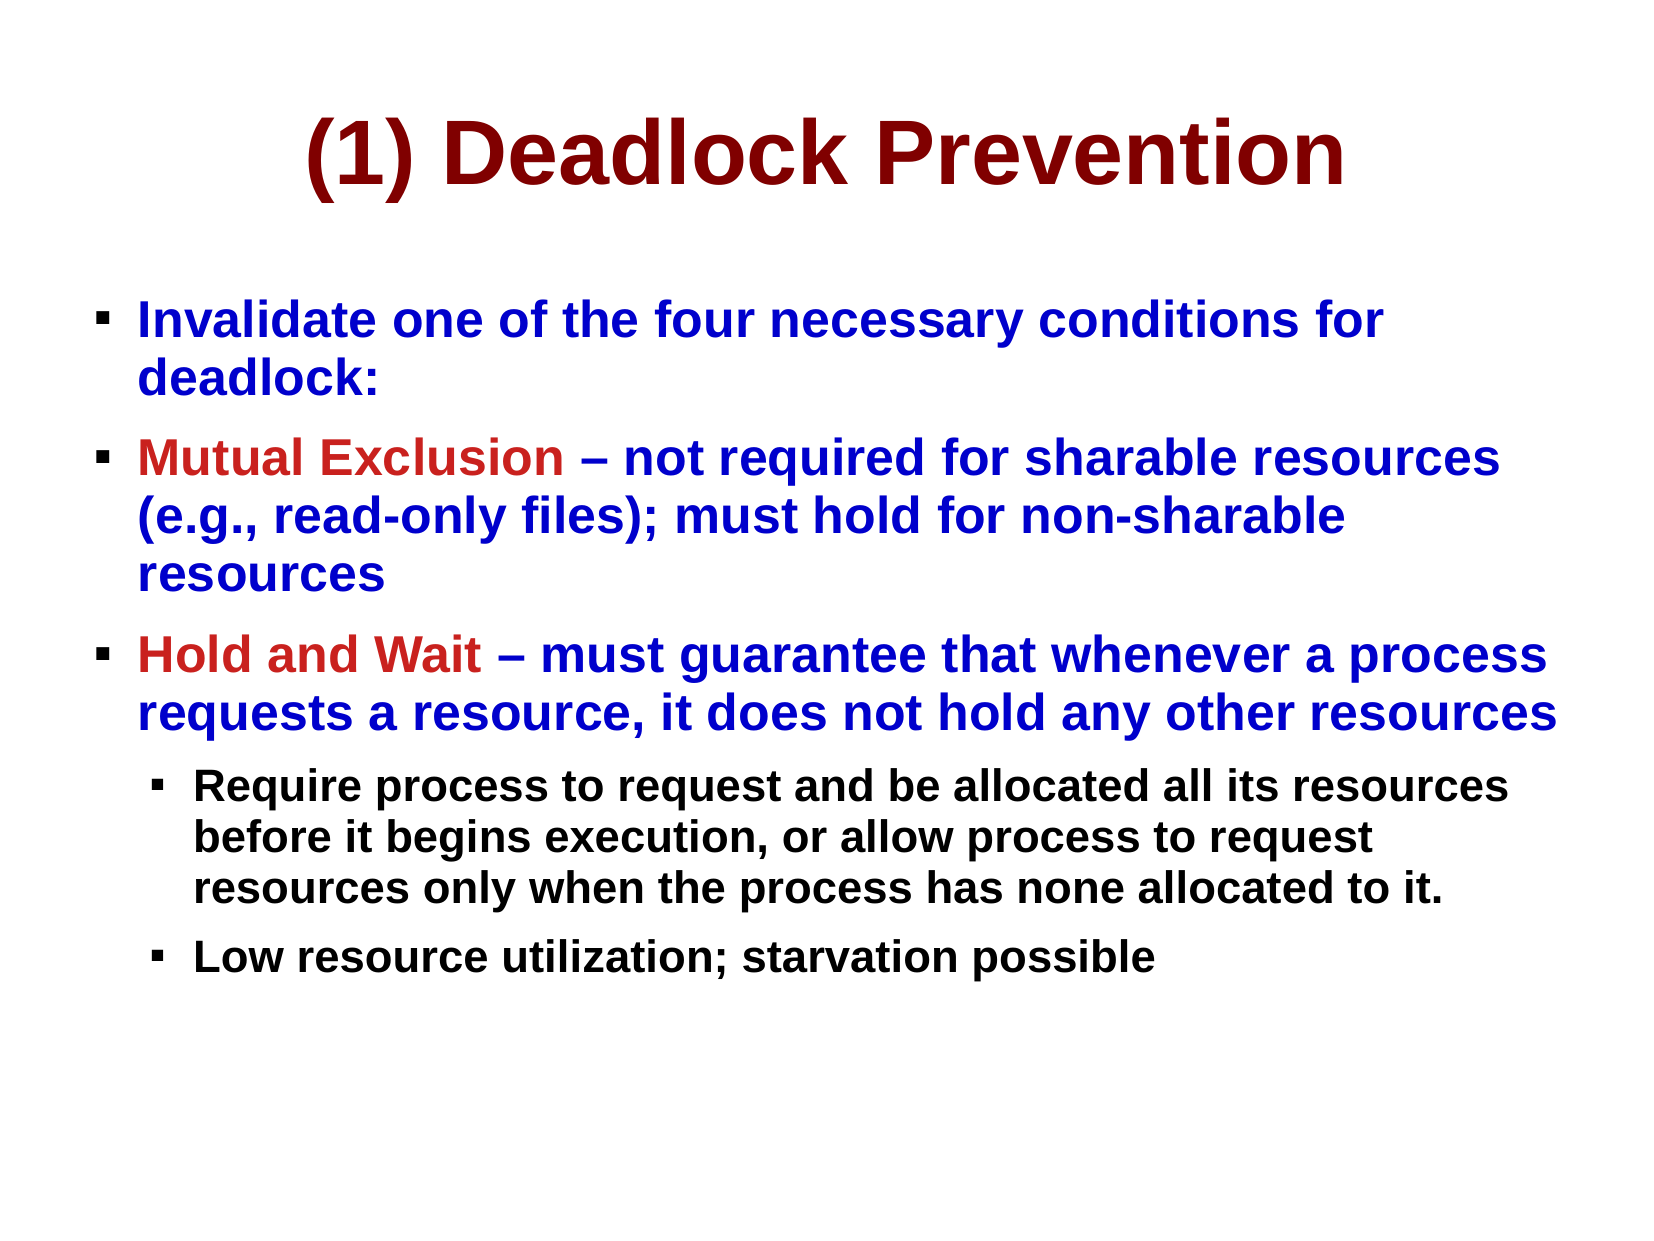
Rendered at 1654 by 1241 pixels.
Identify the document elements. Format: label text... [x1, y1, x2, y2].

list Invalidate one of the four necessary conditions for deadlock: Mutual Exclusion – not required for sharable resources (e.g., read-only files); must hold for non-sharable resources Hold and Wait – must guarantee that whenever a process requests a resource, it does not hold any other resources Require process to request and be allocated all its resources before it begins execution, or allow process to request resources only when the process has none allocated to it. Low resource utilization; starvation possible [82, 290, 1571, 1010]
title (1) Deadlock Prevention [82, 49, 1571, 257]
